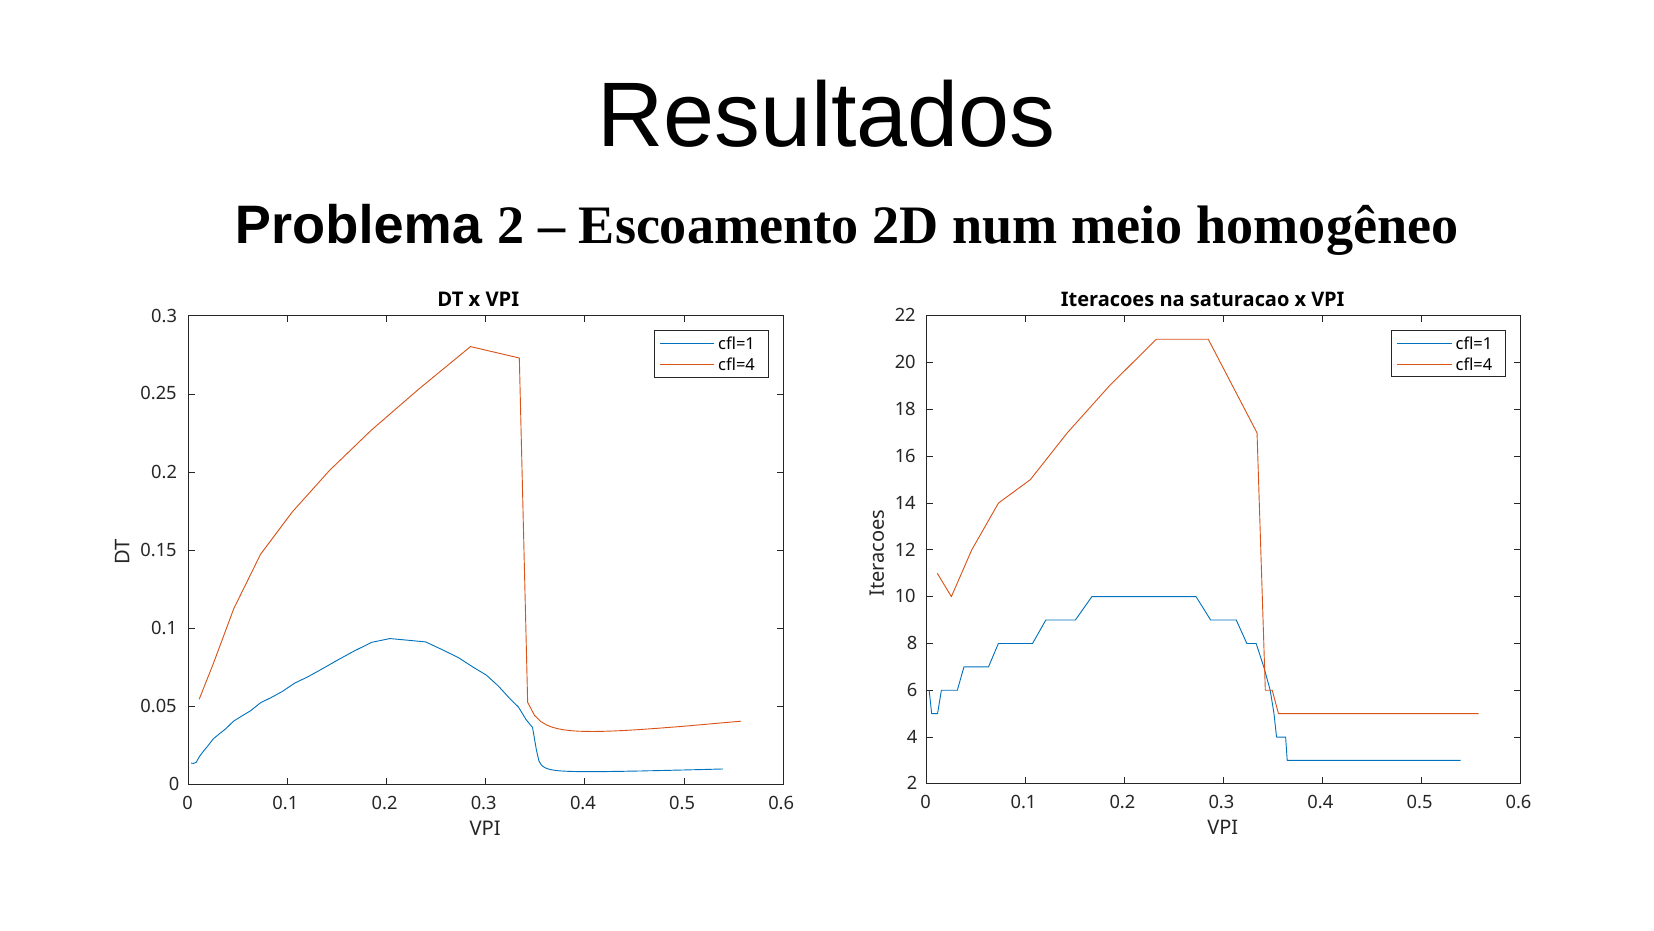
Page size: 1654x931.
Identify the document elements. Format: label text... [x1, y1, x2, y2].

picture [88, 271, 1595, 849]
title Resultados [82, 37, 1571, 193]
list Problema 2 – Escoamento 2D num meio homogêneo [0, 194, 1625, 272]
